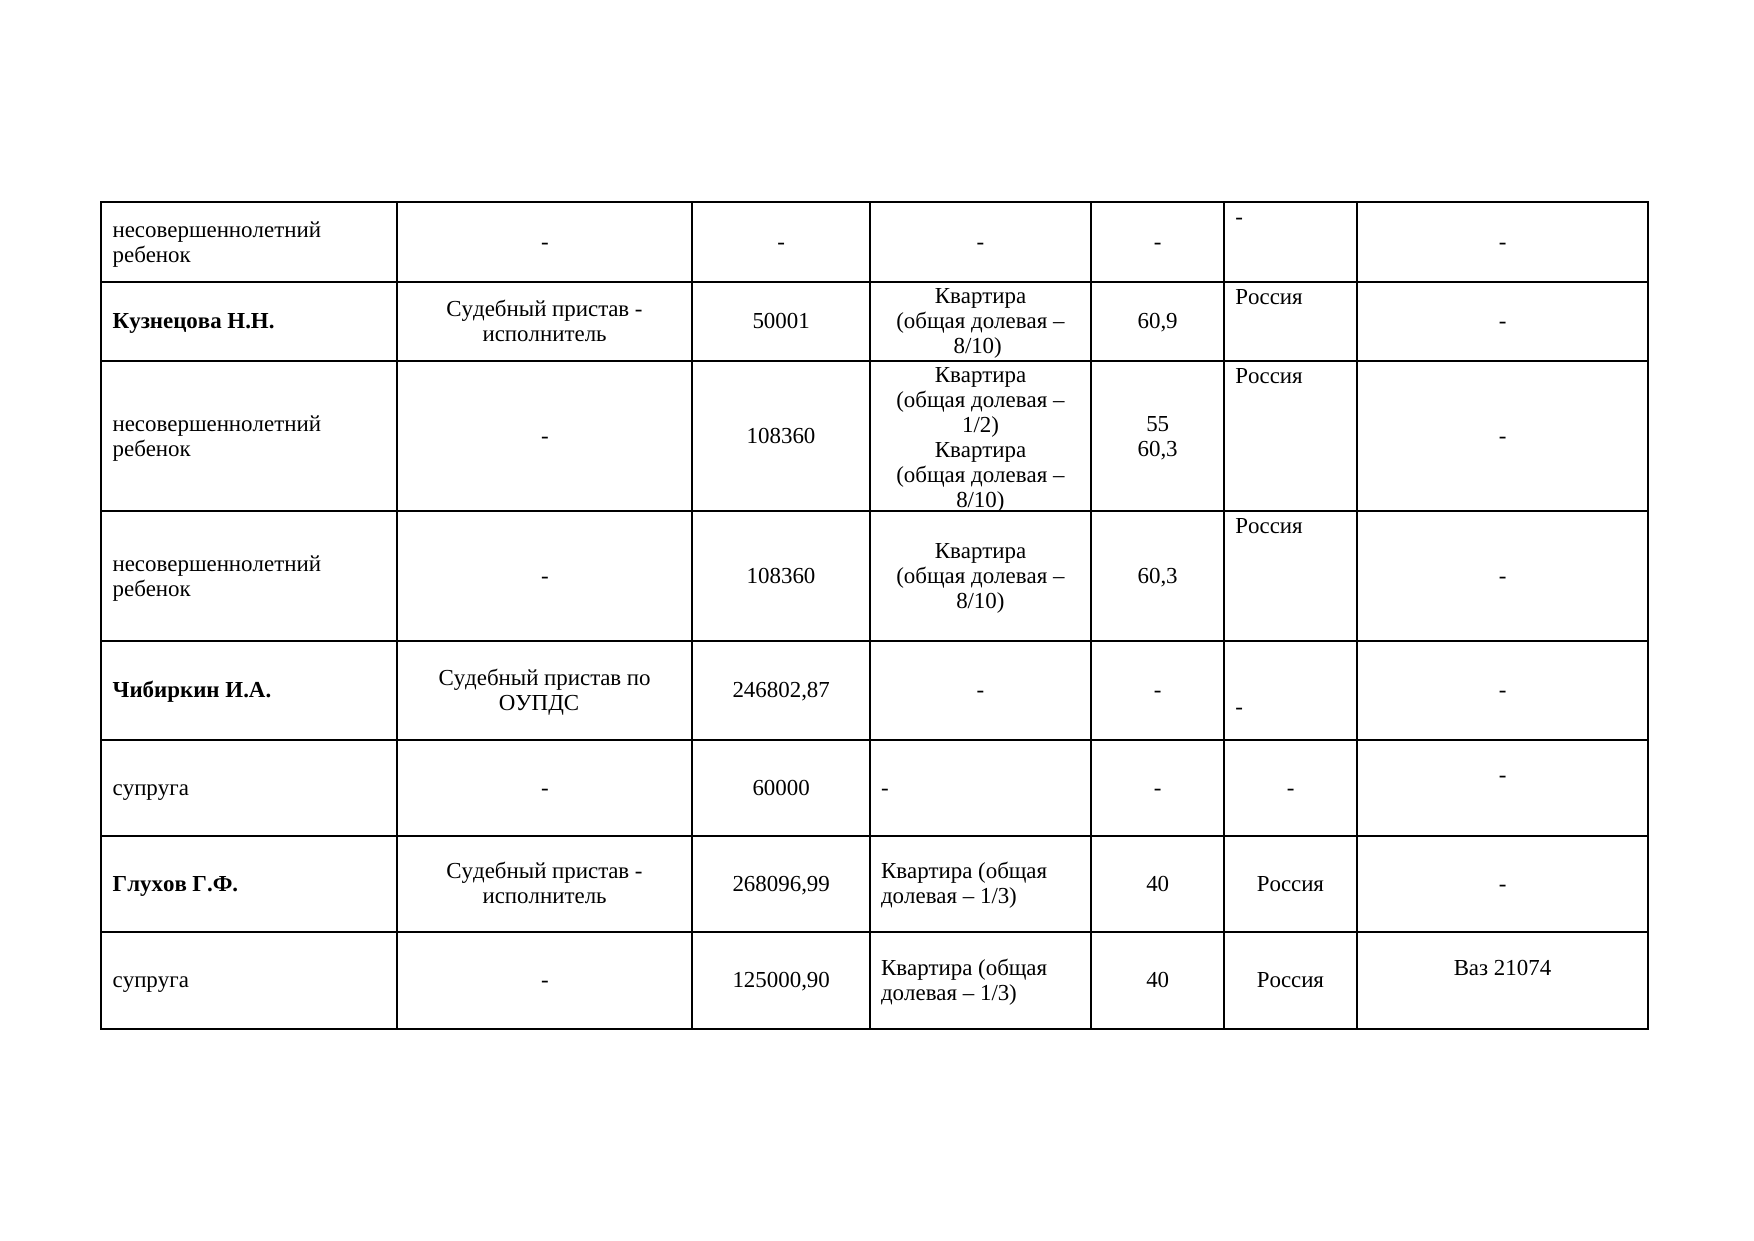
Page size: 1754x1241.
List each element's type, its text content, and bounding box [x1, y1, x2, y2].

table_cell 60,3 [1092, 512, 1223, 640]
table_cell - [398, 203, 691, 281]
table_cell 268096,99 [693, 837, 869, 931]
table_cell - [1358, 837, 1647, 931]
table_cell - [693, 203, 869, 281]
table_cell - [398, 362, 691, 510]
table_cell - [1358, 362, 1647, 510]
table_cell Чибиркин И.А. [102, 642, 396, 738]
table_cell - [398, 741, 691, 835]
table_cell - [1225, 741, 1356, 835]
table_cell - [871, 741, 1090, 835]
table_cell 40 [1092, 837, 1223, 931]
table_cell Квартира (общая долевая – 8/10) [871, 283, 1090, 360]
table_cell [1649, 640, 1655, 738]
table_cell - [398, 512, 691, 640]
table_cell - [1358, 283, 1647, 360]
table_cell [1649, 510, 1655, 640]
table_cell Россия [1225, 837, 1356, 931]
table_cell - [1358, 642, 1647, 738]
table_cell Россия [1225, 283, 1356, 360]
table_cell Квартира (общая долевая – 1/3) [871, 933, 1090, 1027]
table_cell 60000 [693, 741, 869, 835]
table_cell 125000,90 [693, 933, 869, 1027]
table_cell 108360 [693, 512, 869, 640]
table_cell - [398, 933, 691, 1027]
table_cell - [871, 642, 1090, 738]
table_cell Россия [1225, 362, 1356, 510]
table_cell Судебный пристав - исполнитель [398, 283, 691, 360]
table_cell Квартира (общая долевая – 8/10) [871, 512, 1090, 640]
table_cell 55 60,3 [1092, 362, 1223, 510]
table_cell - [1358, 203, 1647, 281]
table_cell - [1092, 741, 1223, 835]
table_cell 50001 [693, 283, 869, 360]
table_cell - [1358, 512, 1647, 640]
table_cell [1649, 835, 1655, 931]
table_cell несовершеннолетний ребенок [102, 512, 396, 640]
table_cell - [1092, 203, 1223, 281]
table_cell [1649, 281, 1655, 360]
table_cell несовершеннолетний ребенок [102, 203, 396, 281]
table_cell [1649, 931, 1655, 1027]
table_cell Судебный пристав по ОУПДС [398, 642, 691, 738]
table_cell - [871, 203, 1090, 281]
table_cell - [1092, 642, 1223, 738]
table_cell [1649, 739, 1655, 835]
table_cell [1649, 360, 1655, 510]
table_cell Квартира (общая долевая – 1/3) [871, 837, 1090, 931]
table_cell 246802,87 [693, 642, 869, 738]
table_cell [1649, 201, 1655, 281]
table_cell Глухов Г.Ф. [102, 837, 396, 931]
table_cell Россия [1225, 933, 1356, 1027]
table_cell супруга [102, 933, 396, 1027]
table_cell 108360 [693, 362, 869, 510]
table_cell - [1225, 203, 1356, 281]
table_cell - [1358, 741, 1647, 835]
table_cell 40 [1092, 933, 1223, 1027]
table_cell Ваз 21074 [1358, 933, 1647, 1027]
table_cell несовершеннолетний ребенок [102, 362, 396, 510]
table_cell - [1225, 642, 1356, 738]
table_cell Россия [1225, 512, 1356, 640]
table_cell супруга [102, 741, 396, 835]
table_cell Судебный пристав - исполнитель [398, 837, 691, 931]
table_cell 60,9 [1092, 283, 1223, 360]
table_cell Кузнецова Н.Н. [102, 283, 396, 360]
table_cell Квартира (общая долевая – 1/2) Квартира (общая долевая – 8/10) [871, 362, 1090, 510]
